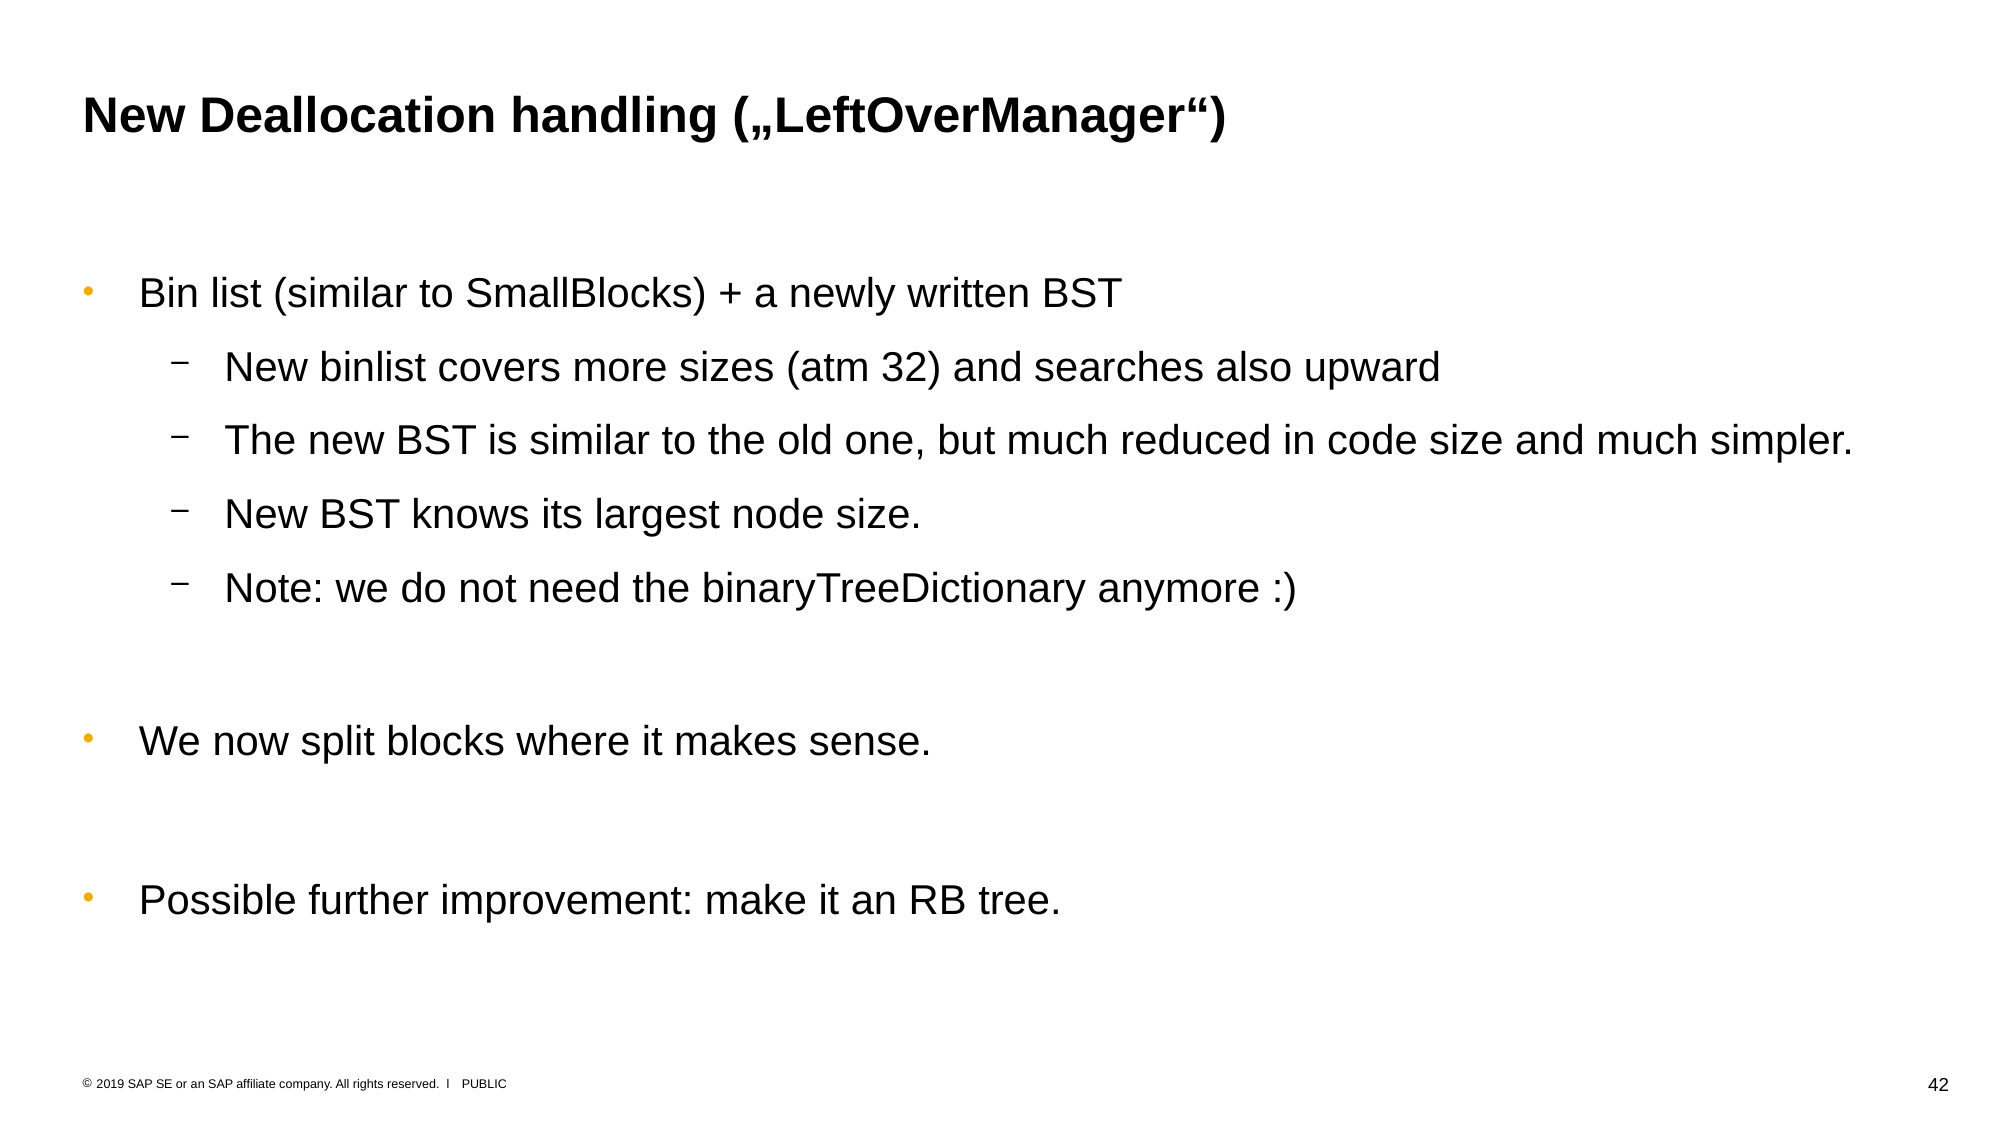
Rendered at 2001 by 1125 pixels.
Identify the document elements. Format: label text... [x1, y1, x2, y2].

title New Deallocation handling („LeftOverManager“) [82, 82, 1918, 144]
list Bin list (similar to SmallBlocks) + a newly written BST New binlist covers more sizes (atm 32) and searches also upward The new BST is similar to the old one, but much reduced in code size and much simpler. New BST knows its largest node size. Note: we do not need the binaryTreeDictionary anymore :) We now split blocks where it makes sense. Possible further improvement: make it an RB tree. [82, 265, 1918, 1040]
